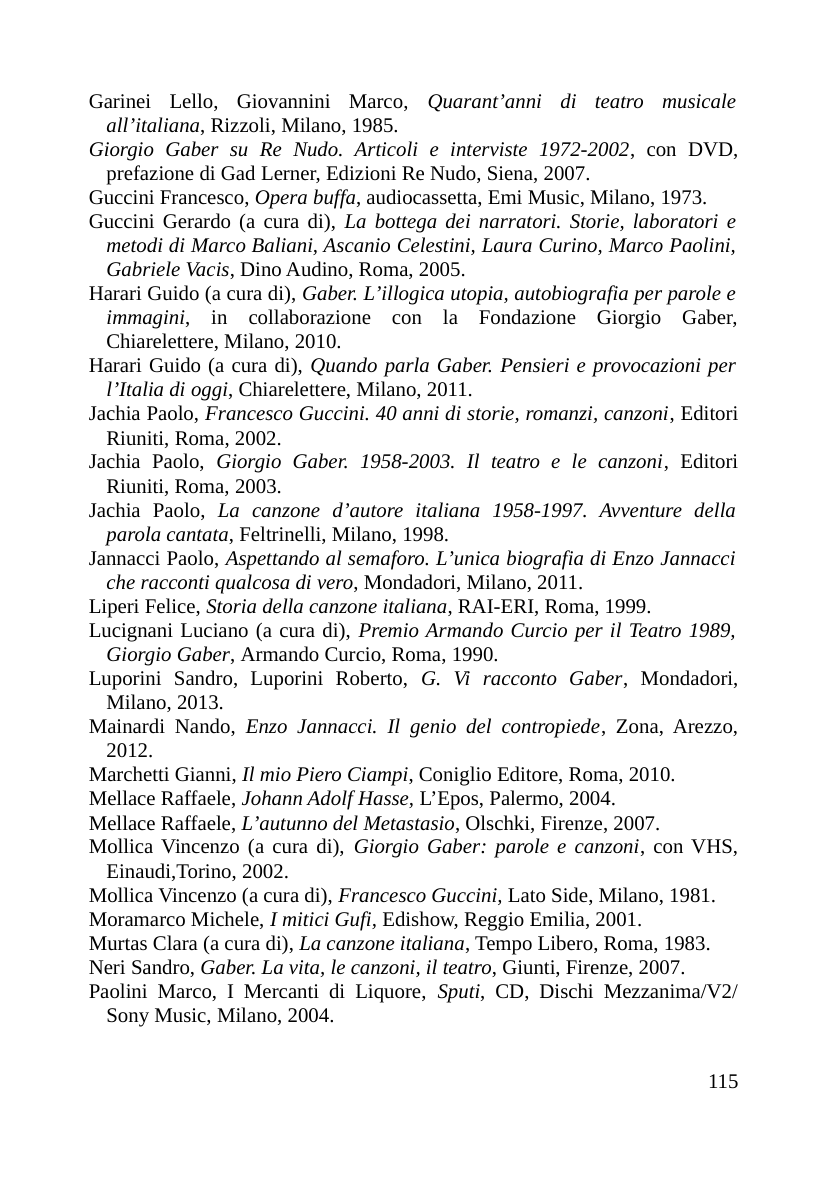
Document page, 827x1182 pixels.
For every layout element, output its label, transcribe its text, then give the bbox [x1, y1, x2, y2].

text Guccini Gerardo (a cura di), La bottega dei narratori. Storie, laboratori e metodi di Marco Baliani, Ascanio Celestini, Laura Curino, Marco Paolini, Gabriele Vacis, Dino Audino, Roma, 2005. [88, 209, 738, 281]
text Giorgio Gaber su Re Nudo. Articoli e interviste 1972-2002, con DVD, prefazione di Gad Lerner, Edizioni Re Nudo, Siena, 2007. [88, 137, 738, 185]
text Paolini Marco, I Mercanti di Liquore, Sputi, CD, Dischi Mezzanima/V2/ Sony Music, Milano, 2004. [88, 979, 738, 1027]
text Mainardi Nando, Enzo Jannacci. Il genio del contropiede, Zona, Arezzo, 2012. [88, 714, 738, 762]
text Jachia Paolo, Francesco Guccini. 40 anni di storie, romanzi, canzoni, Editori Riuniti, Roma, 2002. [88, 401, 738, 449]
text Mellace Raffaele, Johann Adolf Hasse, L’Epos, Palermo, 2004. [88, 786, 738, 810]
text Murtas Clara (a cura di), La canzone italiana, Tempo Libero, Roma, 1983. [88, 931, 738, 955]
text Mollica Vincenzo (a cura di), Francesco Guccini, Lato Side, Milano, 1981. [88, 883, 738, 907]
text Liperi Felice, Storia della canzone italiana, RAI-ERI, Roma, 1999. [88, 594, 738, 618]
text Luporini Sandro, Luporini Roberto, G. Vi racconto Gaber, Mondadori, Milano, 2013. [88, 666, 738, 714]
text Harari Guido (a cura di), Gaber. L’illogica utopia, autobiografia per parole e immagini, in collaborazione con la Fondazione Giorgio Gaber, Chiarelettere, Milano, 2010. [88, 281, 738, 353]
text Jachia Paolo, Giorgio Gaber. 1958-2003. Il teatro e le canzoni, Editori Riuniti, Roma, 2003. [88, 449, 738, 498]
text Moramarco Michele, I mitici Gufi, Edishow, Reggio Emilia, 2001. [88, 907, 738, 931]
text Mollica Vincenzo (a cura di), Giorgio Gaber: parole e canzoni, con VHS, Einaudi,Torino, 2002. [88, 834, 738, 883]
text Garinei Lello, Giovannini Marco, Quarant’anni di teatro musicale all’italiana, Rizzoli, Milano, 1985. [88, 88, 738, 137]
text Guccini Francesco, Opera buffa, audiocassetta, Emi Music, Milano, 1973. [88, 185, 738, 209]
text Marchetti Gianni, Il mio Piero Ciampi, Coniglio Editore, Roma, 2010. [88, 762, 738, 786]
text Jachia Paolo, La canzone d’autore italiana 1958-1997. Avventure della parola cantata, Feltrinelli, Milano, 1998. [88, 498, 738, 546]
text Mellace Raffaele, L’autunno del Metastasio, Olschki, Firenze, 2007. [88, 810, 738, 834]
text Neri Sandro, Gaber. La vita, le canzoni, il teatro, Giunti, Firenze, 2007. [88, 955, 738, 979]
text Lucignani Luciano (a cura di), Premio Armando Curcio per il Teatro 1989, Giorgio Gaber, Armando Curcio, Roma, 1990. [88, 618, 738, 666]
text Harari Guido (a cura di), Quando parla Gaber. Pensieri e provocazioni per l’Italia di oggi, Chiarelettere, Milano, 2011. [88, 353, 738, 401]
text Jannacci Paolo, Aspettando al semaforo. L’unica biografia di Enzo Jannacci che racconti qualcosa di vero, Mondadori, Milano, 2011. [88, 546, 738, 594]
